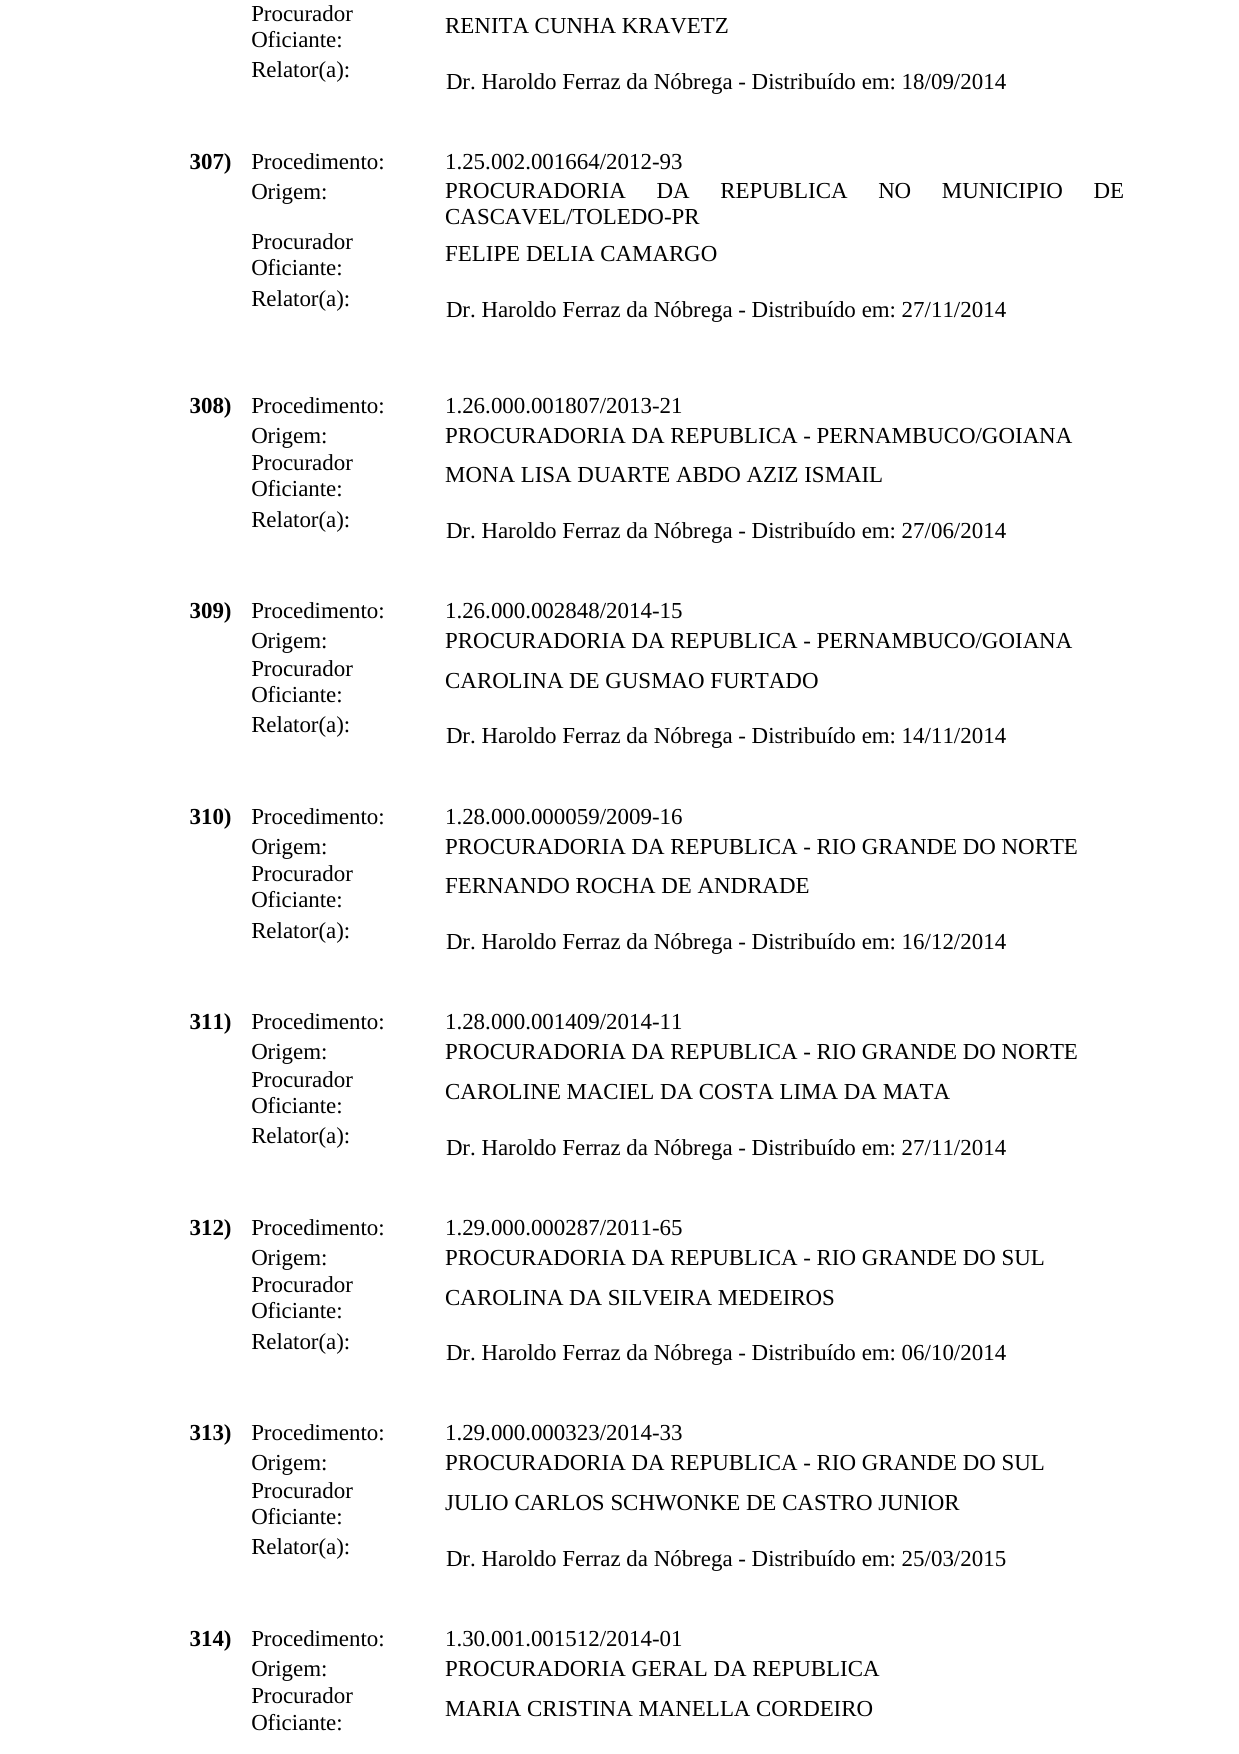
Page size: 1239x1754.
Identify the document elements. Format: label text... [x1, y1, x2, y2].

table_cell [0, 449, 189, 500]
table_cell [0, 1007, 189, 1036]
table_cell RENITA CUNHA KRAVETZ [445, 0, 1124, 51]
table_cell Procedimento: [251, 802, 445, 830]
table_cell [251, 312, 446, 334]
table_cell Procurador Oficiante: [251, 1066, 445, 1118]
table_header Relator(a): [251, 1121, 446, 1150]
table_cell Procedimento: [251, 1213, 445, 1241]
table_cell [1125, 1381, 1239, 1418]
table_cell 1.28.000.001409/2014-11 [445, 1007, 1124, 1036]
table_cell 1.26.000.002848/2014-15 [445, 596, 1124, 625]
table_cell [251, 764, 445, 802]
table_cell [1125, 710, 1239, 764]
table_cell [0, 56, 189, 109]
table_cell [0, 1448, 189, 1477]
table_header Dr. Haroldo Ferraz da Nóbrega - Distribuído em: 27/11/2014 [446, 284, 1122, 334]
table_cell [189, 421, 251, 449]
table_cell [0, 421, 189, 449]
table_cell [251, 284, 1124, 337]
table_cell 314) [189, 1624, 251, 1652]
table_header [189, 1586, 251, 1624]
table_cell CAROLINE MACIEL DA COSTA LIMA DA MATA [445, 1066, 1124, 1117]
table_cell [1125, 228, 1239, 279]
table_cell [0, 110, 189, 147]
table_cell [251, 1532, 1124, 1586]
table_cell [0, 1243, 189, 1271]
table_cell [1125, 1066, 1239, 1117]
table_cell [1125, 1327, 1239, 1381]
table_cell [0, 596, 189, 625]
table_cell [189, 559, 251, 596]
table_cell [0, 1532, 189, 1586]
table_cell [189, 1477, 251, 1528]
table_header Relator(a): [251, 505, 446, 533]
table_header Relator(a): [251, 1532, 446, 1561]
table_cell [251, 970, 445, 1007]
table_cell [0, 832, 189, 860]
table_cell [189, 449, 251, 500]
table_cell [251, 1175, 445, 1213]
table_cell Origem: [251, 626, 445, 655]
table_cell [189, 860, 251, 911]
table_cell Procedimento: [251, 391, 445, 419]
table_cell [0, 391, 189, 419]
table_cell [189, 655, 251, 706]
table_cell [0, 1271, 189, 1322]
table_cell Procedimento: [251, 1624, 445, 1652]
table_cell [1125, 177, 1239, 206]
table_cell 1.28.000.000059/2009-16 [445, 802, 1124, 830]
table_header Dr. Haroldo Ferraz da Nóbrega - Distribuído em: 18/09/2014 [446, 56, 1122, 107]
table_cell PROCURADORIA DA REPUBLICA - RIO GRANDE DO SUL [445, 1448, 1124, 1477]
table_cell [189, 970, 251, 1007]
table_header Relator(a): [251, 916, 446, 944]
table_cell 308) [189, 391, 251, 419]
table_cell [251, 916, 1124, 970]
table_cell [1125, 284, 1239, 337]
table_cell [445, 1381, 1124, 1418]
table_cell CAROLINA DE GUSMAO FURTADO [445, 655, 1124, 706]
table_cell PROCURADORIA GERAL DA REPUBLICA [445, 1654, 1124, 1682]
table_cell 309) [189, 596, 251, 625]
table_cell [251, 1150, 446, 1172]
table_cell Procedimento: [251, 1007, 445, 1036]
table_cell [189, 56, 251, 109]
table_cell [0, 710, 189, 764]
table_header [1125, 338, 1239, 391]
table_header [189, 338, 251, 391]
table_cell [1125, 1654, 1239, 1682]
table_cell [189, 110, 251, 147]
table_cell [251, 1561, 446, 1583]
table_cell CAROLINA DA SILVEIRA MEDEIROS [445, 1271, 1124, 1322]
table_cell [1125, 0, 1239, 51]
table_cell [1125, 1243, 1239, 1271]
table_cell Procurador Oficiante: [251, 449, 445, 502]
table_cell [1125, 1624, 1239, 1652]
table_cell [1125, 970, 1239, 1007]
table_cell [0, 1381, 189, 1418]
table_cell [189, 1271, 251, 1322]
table_cell [0, 655, 189, 706]
table_cell [1125, 1682, 1239, 1733]
table_cell [189, 177, 251, 206]
table_cell [189, 228, 251, 279]
table_cell [1125, 1121, 1239, 1175]
table_cell [1125, 1213, 1239, 1241]
table_cell [251, 1327, 1124, 1381]
table_cell [189, 1381, 251, 1418]
table_cell Procurador Oficiante: [251, 860, 445, 913]
table_cell Procurador Oficiante: [251, 1477, 445, 1529]
table_cell [189, 1327, 251, 1381]
table_cell [0, 1175, 189, 1213]
table_cell Origem: [251, 1448, 445, 1477]
table_cell [445, 764, 1124, 802]
table_cell 1.29.000.000287/2011-65 [445, 1213, 1124, 1241]
table_cell 1.26.000.001807/2013-21 [445, 391, 1124, 419]
table_cell [189, 764, 251, 802]
table_cell Procurador Oficiante: [251, 228, 445, 281]
table_cell [0, 284, 189, 337]
table_cell Procurador Oficiante: [251, 1271, 445, 1324]
table_cell [1125, 916, 1239, 970]
table_cell Procedimento: [251, 596, 445, 625]
table_cell 1.25.002.001664/2012-93 [445, 147, 1124, 176]
table_cell Origem: [251, 1654, 445, 1682]
table_cell [1125, 1175, 1239, 1213]
table_cell [1125, 559, 1239, 596]
table_cell Origem: [251, 177, 445, 206]
table_cell PROCURADORIA DA REPUBLICA - PERNAMBUCO/GOIANA [445, 626, 1124, 655]
table_cell [0, 206, 189, 228]
table_cell [1125, 655, 1239, 706]
table_cell [0, 228, 189, 279]
table_cell Origem: [251, 832, 445, 860]
table_cell [0, 1066, 189, 1117]
table_cell [251, 944, 446, 967]
table_cell [1125, 1532, 1239, 1586]
table_cell [1125, 56, 1239, 109]
table_header [251, 1586, 445, 1624]
table_cell [445, 970, 1124, 1007]
table_cell [251, 1381, 445, 1418]
table_cell [1125, 626, 1239, 655]
table_cell [189, 505, 251, 559]
table_cell [0, 1477, 189, 1528]
table_cell [189, 1037, 251, 1066]
table_cell [0, 764, 189, 802]
table_header Relator(a): [251, 56, 446, 84]
table_cell Procurador Oficiante: [251, 1682, 445, 1735]
table_header Relator(a): [251, 284, 446, 312]
table_header [445, 338, 1124, 391]
table_cell [251, 739, 446, 761]
table_cell PROCURADORIA DA REPUBLICA - RIO GRANDE DO NORTE [445, 1037, 1124, 1066]
table_cell Procurador Oficiante: [251, 655, 445, 707]
table_header Dr. Haroldo Ferraz da Nóbrega - Distribuído em: 25/03/2015 [446, 1532, 1122, 1583]
table_cell 1.30.001.001512/2014-01 [445, 1624, 1124, 1652]
table_cell [1125, 449, 1239, 500]
table_cell [1125, 391, 1239, 419]
table_cell [0, 860, 189, 911]
table_header Relator(a): [251, 1327, 446, 1355]
table_cell FERNANDO ROCHA DE ANDRADE [445, 860, 1124, 911]
table_cell [251, 1121, 1124, 1175]
table_cell [1125, 1037, 1239, 1066]
table_cell [1125, 802, 1239, 830]
table_cell 310) [189, 802, 251, 830]
table_cell [1125, 1418, 1239, 1447]
table_cell [189, 1448, 251, 1477]
table_cell [445, 559, 1124, 596]
table_header Dr. Haroldo Ferraz da Nóbrega - Distribuído em: 16/12/2014 [446, 916, 1122, 967]
table_cell MONA LISA DUARTE ABDO AZIZ ISMAIL [445, 449, 1124, 500]
table_header Relator(a): [251, 710, 446, 739]
table_cell [251, 559, 445, 596]
table_cell [0, 505, 189, 559]
table_cell [1125, 1477, 1239, 1528]
table_header [251, 338, 445, 391]
table_cell Origem: [251, 1243, 445, 1271]
table_cell PROCURADORIA DA REPUBLICA - PERNAMBUCO/GOIANA [445, 421, 1124, 449]
table_header [0, 1586, 189, 1624]
table_cell [1125, 206, 1239, 228]
table_cell 312) [189, 1213, 251, 1241]
table_cell [0, 177, 189, 206]
table_cell [189, 206, 251, 228]
table_cell [251, 710, 1124, 764]
table_cell [251, 84, 446, 107]
table_cell [251, 206, 445, 228]
table_cell [251, 1355, 446, 1378]
table_cell Origem: [251, 1037, 445, 1066]
table_cell [0, 0, 189, 51]
table_cell [189, 710, 251, 764]
table_cell PROCURADORIA DA REPUBLICA - RIO GRANDE DO SUL [445, 1243, 1124, 1271]
table_cell [251, 505, 1124, 559]
table_cell [0, 1037, 189, 1066]
table_cell [189, 1175, 251, 1213]
table_cell [0, 1654, 189, 1682]
table_header [0, 338, 189, 391]
table_cell [1125, 505, 1239, 559]
table_cell 307) [189, 147, 251, 176]
table_cell [1125, 596, 1239, 625]
table_cell PROCURADORIA DA REPUBLICA NO MUNICIPIO DE CASCAVEL/TOLEDO-PR [445, 177, 1124, 228]
table_header Dr. Haroldo Ferraz da Nóbrega - Distribuído em: 14/11/2014 [446, 710, 1122, 761]
table_cell [1125, 147, 1239, 176]
table_cell [0, 1624, 189, 1652]
table_cell [189, 916, 251, 970]
table_header [1125, 1586, 1239, 1624]
table_cell [0, 970, 189, 1007]
table_cell Procurador Oficiante: [251, 0, 445, 52]
table_cell [0, 1682, 189, 1733]
table_cell [189, 626, 251, 655]
table_cell [0, 1213, 189, 1241]
table_cell PROCURADORIA DA REPUBLICA - RIO GRANDE DO NORTE [445, 832, 1124, 860]
table_cell [1125, 860, 1239, 911]
table_header Dr. Haroldo Ferraz da Nóbrega - Distribuído em: 27/11/2014 [446, 1121, 1122, 1172]
table_cell [0, 1327, 189, 1381]
table_cell 311) [189, 1007, 251, 1036]
table_cell JULIO CARLOS SCHWONKE DE CASTRO JUNIOR [445, 1477, 1124, 1528]
table_cell [189, 1121, 251, 1175]
table_cell Procedimento: [251, 1418, 445, 1447]
table_cell [1125, 1448, 1239, 1477]
table_cell [189, 1654, 251, 1682]
table_cell [1125, 764, 1239, 802]
table_cell [1125, 1007, 1239, 1036]
table_cell [0, 1418, 189, 1447]
table_cell [0, 802, 189, 830]
table_header Dr. Haroldo Ferraz da Nóbrega - Distribuído em: 27/06/2014 [446, 505, 1122, 556]
table_header [445, 1586, 1124, 1624]
table_cell [0, 559, 189, 596]
table_cell [189, 1066, 251, 1117]
table_cell [1125, 832, 1239, 860]
table_cell [251, 533, 446, 556]
table_cell [251, 110, 445, 147]
table_cell 1.29.000.000323/2014-33 [445, 1418, 1124, 1447]
table_cell [189, 1532, 251, 1586]
table_header Dr. Haroldo Ferraz da Nóbrega - Distribuído em: 06/10/2014 [446, 1327, 1122, 1378]
table_cell [189, 1243, 251, 1271]
table_cell [1125, 1271, 1239, 1322]
table_cell [1125, 421, 1239, 449]
table_cell 313) [189, 1418, 251, 1447]
table_cell [189, 0, 251, 51]
table_cell [0, 626, 189, 655]
table_cell [445, 1175, 1124, 1213]
table_cell FELIPE DELIA CAMARGO [445, 228, 1124, 279]
table_cell [0, 1121, 189, 1175]
table_cell [445, 110, 1124, 147]
table_cell [189, 1682, 251, 1733]
table_cell [1125, 110, 1239, 147]
table_cell MARIA CRISTINA MANELLA CORDEIRO [445, 1682, 1124, 1733]
table_cell [0, 916, 189, 970]
table_cell [189, 284, 251, 337]
table_cell [0, 147, 189, 176]
table_cell Origem: [251, 421, 445, 449]
table_cell Procedimento: [251, 147, 445, 176]
table_cell [189, 832, 251, 860]
